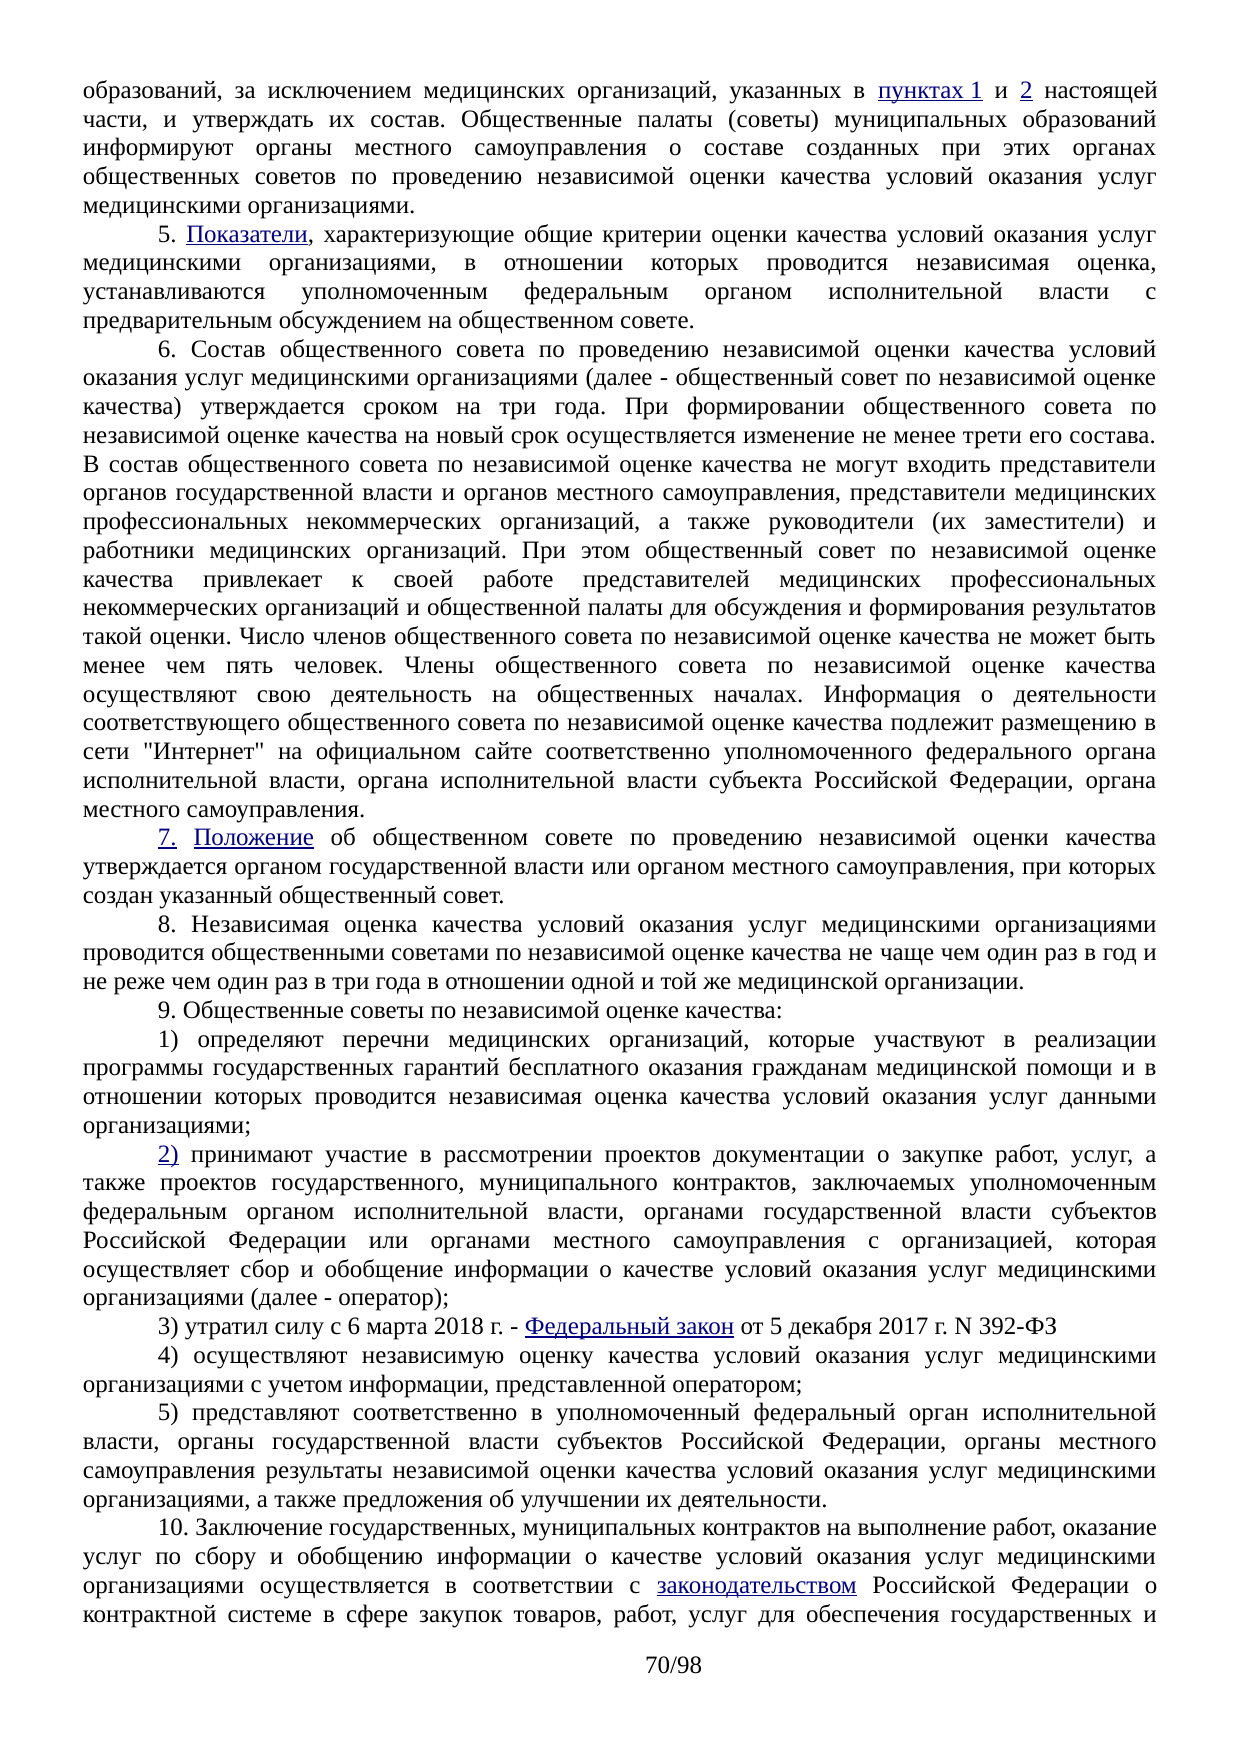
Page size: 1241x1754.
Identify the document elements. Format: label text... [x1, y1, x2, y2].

text 6. Состав общественного совета по проведению независимой оценки качества условий оказания услуг медицинскими организациями (далее - общественный совет по независимой оценке качества) утверждается сроком на три года. При формировании общественного совета по независимой оценке качества на новый срок осуществляется изменение не менее трети его состава. В состав общественного совета по независимой оценке качества не могут входить представители органов государственной власти и органов местного самоуправления, представители медицинских профессиональных некоммерческих организаций, а также руководители (их заместители) и работники медицинских организаций. При этом общественный совет по независимой оценке качества привлекает к своей работе представителей медицинских профессиональных некоммерческих организаций и общественной палаты для обсуждения и формирования результатов такой оценки. Число членов общественного совета по независимой оценке качества не может быть менее чем пять человек. Члены общественного совета по независимой оценке качества осуществляют свою деятельность на общественных началах. Информация о деятельности соответствующего общественного совета по независимой оценке качества подлежит размещению в сети "Интернет" на официальном сайте соответственно уполномоченного федерального органа исполнительной власти, органа исполнительной власти субъекта Российской Федерации, органа местного самоуправления. [83, 334, 1157, 822]
text 9. Общественные советы по независимой оценке качества: [83, 995, 1157, 1024]
text 10. Заключение государственных, муниципальных контрактов на выполнение работ, оказание услуг по сбору и обобщению информации о качестве условий оказания услуг медицинскими организациями осуществляется в соответствии с законодательством Российской Федерации о контрактной системе в сфере закупок товаров, работ, услуг для обеспечения государственных и [83, 1512, 1157, 1627]
text 2) принимают участие в рассмотрении проектов документации о закупке работ, услуг, а также проектов государственного, муниципального контрактов, заключаемых уполномоченным федеральным органом исполнительной власти, органами государственной власти субъектов Российской Федерации или органами местного самоуправления с организацией, которая осуществляет сбор и обобщение информации о качестве условий оказания услуг медицинскими организациями (далее - оператор); [83, 1139, 1157, 1311]
text 7. Положение об общественном совете по проведению независимой оценки качества утверждается органом государственной власти или органом местного самоуправления, при которых создан указанный общественный совет. [83, 822, 1157, 909]
text 8. Независимая оценка качества условий оказания услуг медицинскими организациями проводится общественными советами по независимой оценке качества не чаще чем один раз в год и не реже чем один раз в три года в отношении одной и той же медицинской организации. [83, 909, 1157, 995]
text 1) определяют перечни медицинских организаций, которые участвуют в реализации программы государственных гарантий бесплатного оказания гражданам медицинской помощи и в отношении которых проводится независимая оценка качества условий оказания услуг данными организациями; [83, 1024, 1157, 1139]
text 3) утратил силу с 6 марта 2018 г. - Федеральный закон от 5 декабря 2017 г. N 392-ФЗ [83, 1311, 1157, 1340]
text 5. Показатели, характеризующие общие критерии оценки качества условий оказания услуг медицинскими организациями, в отношении которых проводится независимая оценка, устанавливаются уполномоченным федеральным органом исполнительной власти с предварительным обсуждением на общественном совете. [83, 219, 1157, 334]
text образований, за исключением медицинских организаций, указанных в пунктах 1 и 2 настоящей части, и утверждать их состав. Общественные палаты (советы) муниципальных образований информируют органы местного самоуправления о составе созданных при этих органах общественных советов по проведению независимой оценки качества условий оказания услуг медицинскими организациями. [83, 75, 1157, 219]
text 5) представляют соответственно в уполномоченный федеральный орган исполнительной власти, органы государственной власти субъектов Российской Федерации, органы местного самоуправления результаты независимой оценки качества условий оказания услуг медицинскими организациями, а также предложения об улучшении их деятельности. [83, 1397, 1157, 1512]
text 4) осуществляют независимую оценку качества условий оказания услуг медицинскими организациями с учетом информации, представленной оператором; [83, 1340, 1157, 1397]
